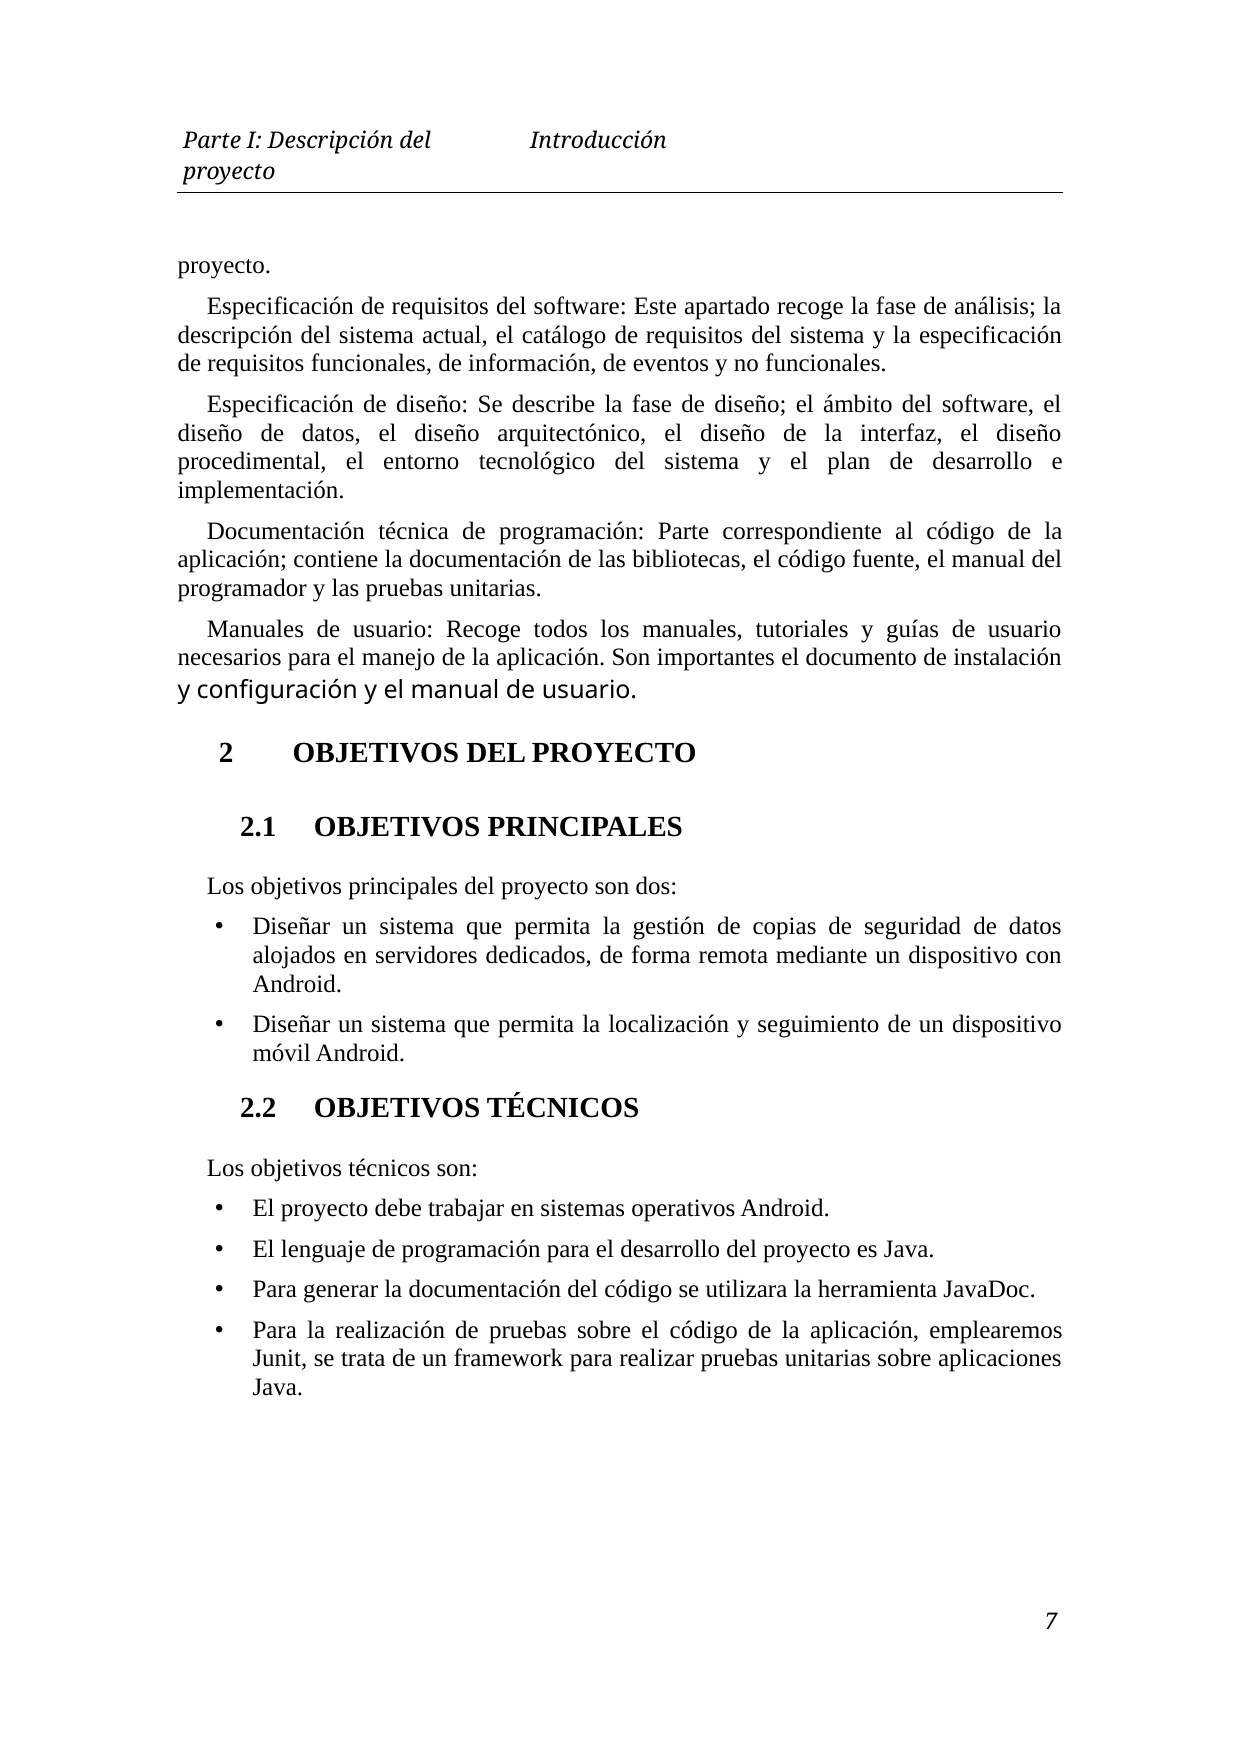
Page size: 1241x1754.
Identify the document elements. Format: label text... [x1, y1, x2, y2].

list El proyecto debe trabajar en sistemas operativos Android. [215, 1193, 1063, 1222]
text Documentación técnica de programación: Parte correspondiente al código de la aplicación; contiene la documentación de las bibliotecas, el código fuente, el manual del programador y las pruebas unitarias. [177, 516, 1063, 602]
text proyecto. [177, 250, 1063, 279]
subtitle Objetivos técnicos [240, 1091, 1063, 1124]
text Los objetivos principales del proyecto son dos: [177, 871, 1063, 900]
text Especificación de requisitos del software: Este apartado recoge la fase de análisis; la descripción del sistema actual, el catálogo de requisitos del sistema y la especificación de requisitos funcionales, de información, de eventos y no funcionales. [177, 291, 1063, 377]
text Especificación de diseño: Se describe la fase de diseño; el ámbito del software, el diseño de datos, el diseño arquitectónico, el diseño de la interfaz, el diseño procedimental, el entorno tecnológico del sistema y el plan de desarrollo e implementación. [177, 389, 1063, 504]
list Diseñar un sistema que permita la gestión de copias de seguridad de datos alojados en servidores dedicados, de forma remota mediante un dispositivo con Android. [215, 911, 1063, 998]
text Manuales de usuario: Recoge todos los manuales, tutoriales y guías de usuario necesarios para el manejo de la aplicación. Son importantes el documento de instalación y configuración y el manual de usuario. [177, 614, 1063, 705]
subtitle Objetivos del proyecto [218, 735, 1063, 768]
list El lenguaje de programación para el desarrollo del proyecto es Java. [215, 1234, 1063, 1262]
list Para la realización de pruebas sobre el código de la aplicación, emplearemos Junit, se trata de un framework para realizar pruebas unitarias sobre aplicaciones Java. [215, 1315, 1063, 1401]
subtitle Objetivos principales [240, 809, 1063, 842]
text Los objetivos técnicos son: [177, 1153, 1063, 1181]
list Diseñar un sistema que permita la localización y seguimiento de un dispositivo móvil Android. [215, 1009, 1063, 1067]
list Para generar la documentación del código se utilizara la herramienta JavaDoc. [215, 1274, 1063, 1303]
